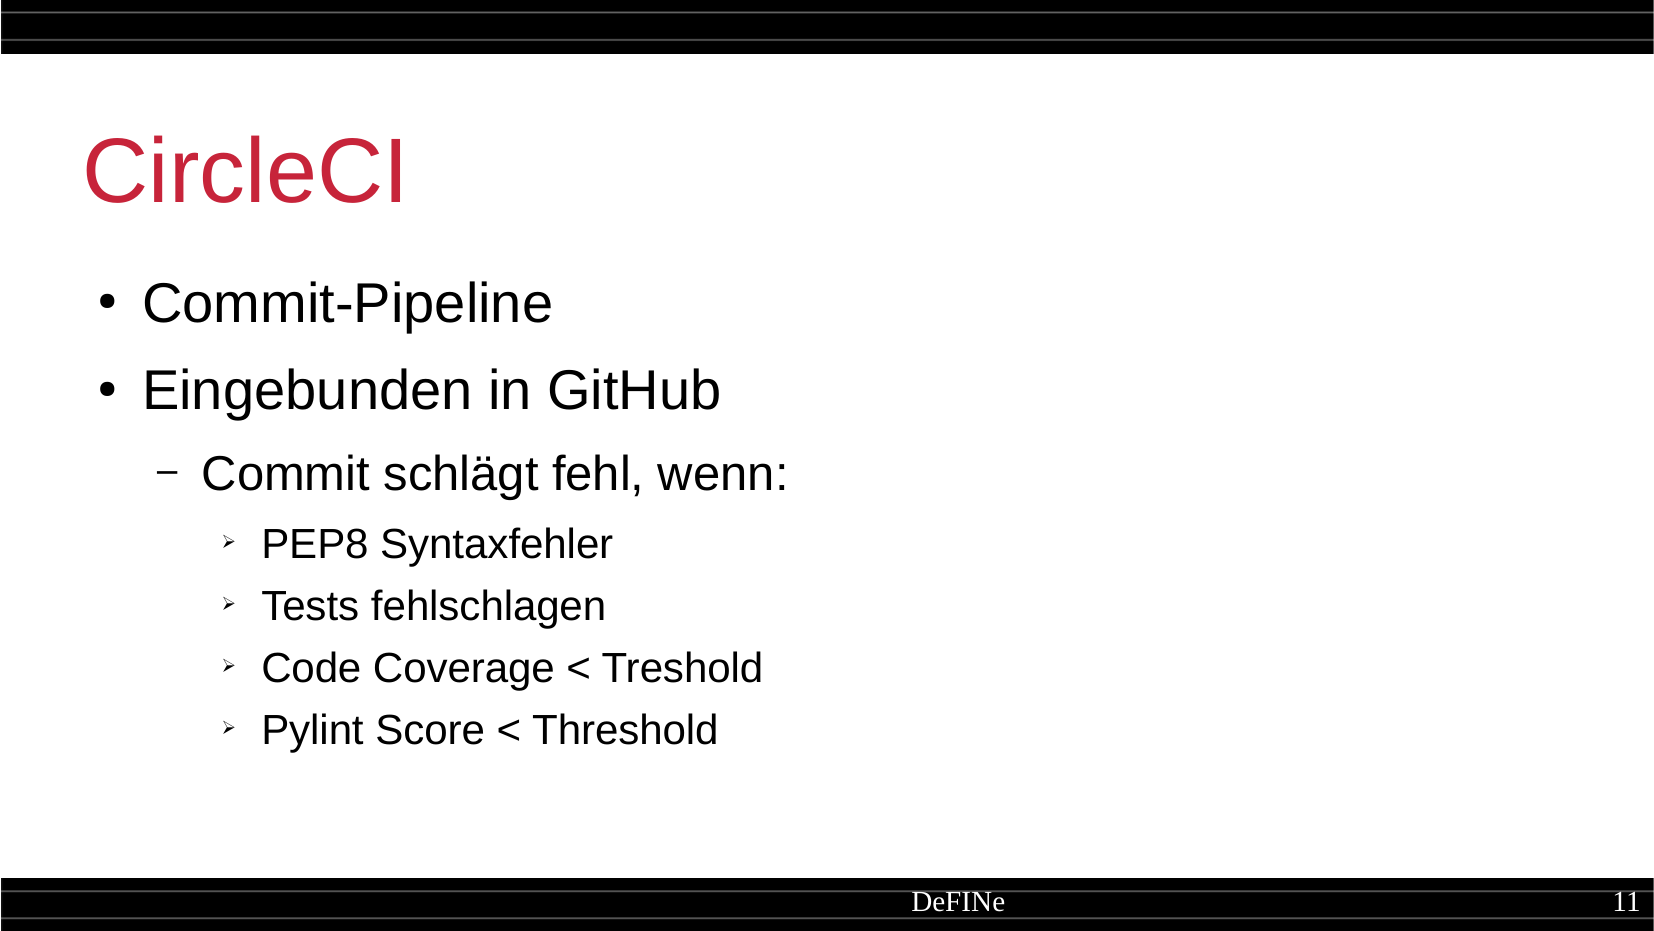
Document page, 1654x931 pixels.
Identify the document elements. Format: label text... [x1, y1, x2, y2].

title CircleCI [82, 92, 1571, 249]
list Commit-Pipeline Eingebunden in GitHub Commit schlägt fehl, wenn: PEP8 Syntaxfehler Tests fehlschlagen Code Coverage < Treshold Pylint Score < Threshold [82, 271, 1571, 758]
picture [1, 0, 1654, 54]
picture [1, 878, 1654, 931]
